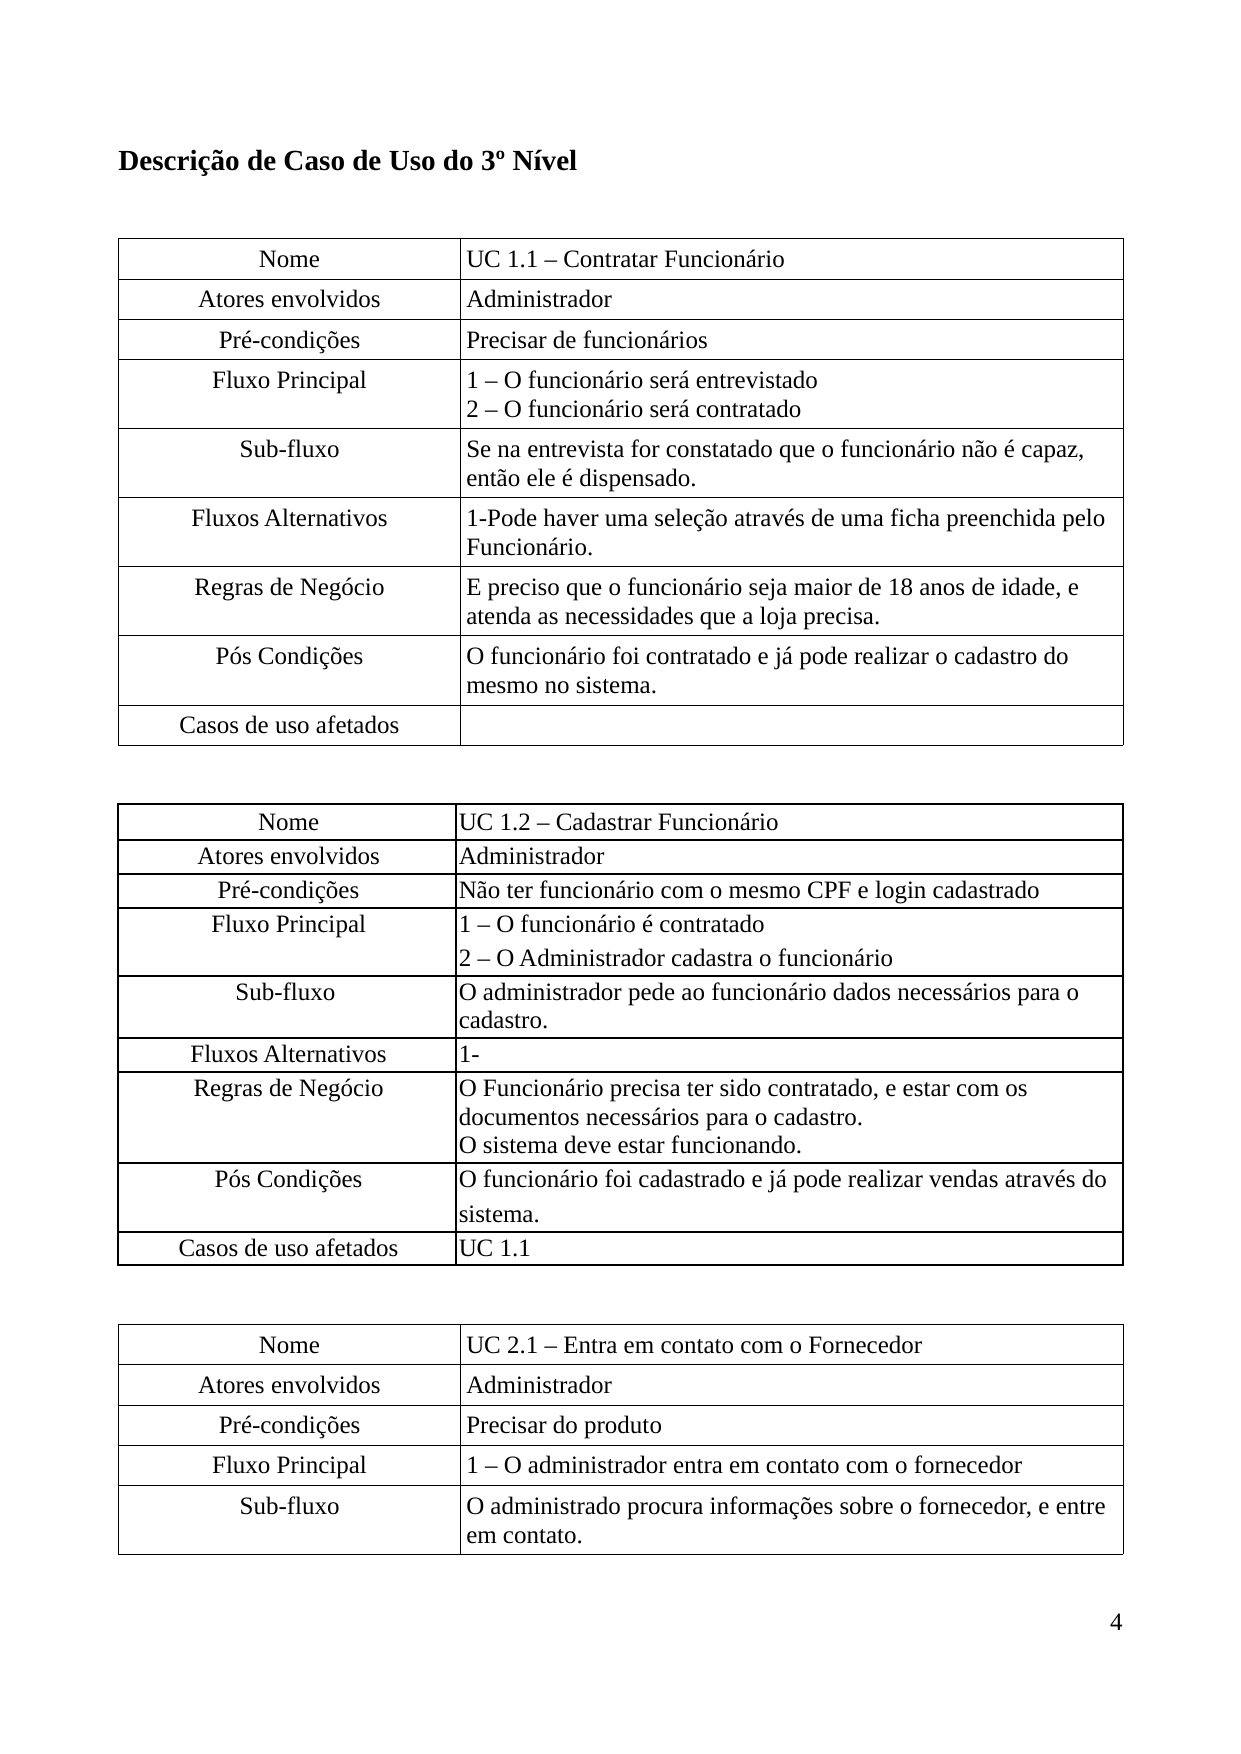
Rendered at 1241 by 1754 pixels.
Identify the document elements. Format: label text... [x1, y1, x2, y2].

table_cell 1- [457, 1039, 1122, 1071]
table_cell Administrador [461, 280, 1123, 319]
table_cell Casos de uso afetados [119, 1233, 455, 1264]
table_header Nome [119, 805, 455, 839]
table_cell Fluxos Alternativos [119, 1039, 455, 1071]
table_cell Atores envolvidos [119, 841, 455, 873]
table_cell Pré-condições [119, 320, 460, 359]
table_cell Não ter funcionário com o mesmo CPF e login cadastrado [457, 875, 1122, 907]
table_cell O administrador pede ao funcionário dados necessários para o cadastro. [457, 977, 1122, 1037]
table_header Nome [119, 1325, 460, 1364]
table_cell Sub-fluxo [119, 1486, 460, 1554]
table_cell Sub-fluxo [119, 977, 455, 1037]
table_cell Fluxo Principal [119, 360, 460, 428]
table_cell Pós Condições [119, 636, 460, 704]
table_cell Pré-condições [119, 1406, 460, 1445]
table_cell 1-Pode haver uma seleção através de uma ficha preenchida pelo Funcionário. [461, 498, 1123, 566]
table_cell Atores envolvidos [119, 1365, 460, 1404]
table_cell Administrador [461, 1365, 1123, 1404]
table_cell Casos de uso afetados [119, 706, 460, 745]
table_cell Regras de Negócio [119, 567, 460, 635]
table_cell O Funcionário precisa ter sido contratado, e estar com os documentos necessários para o cadastro. O sistema deve estar funcionando. [457, 1073, 1122, 1162]
table_cell O administrado procura informações sobre o fornecedor, e entre em contato. [461, 1486, 1123, 1554]
table_cell [461, 706, 1123, 745]
table_header UC 1.1 – Contratar Funcionário [461, 239, 1123, 278]
table_cell Pré-condições [119, 875, 455, 907]
table_cell O funcionário foi cadastrado e já pode realizar vendas através do sistema. [457, 1164, 1122, 1231]
table_cell Fluxo Principal [119, 1446, 460, 1485]
table_header UC 2.1 – Entra em contato com o Fornecedor [461, 1325, 1123, 1364]
table_header UC 1.2 – Cadastrar Funcionário [457, 805, 1122, 839]
table_cell Sub-fluxo [119, 429, 460, 497]
table_cell E preciso que o funcionário seja maior de 18 anos de idade, e atenda as necessidades que a loja precisa. [461, 567, 1123, 635]
table_cell UC 1.1 [457, 1233, 1122, 1264]
table_cell Fluxos Alternativos [119, 498, 460, 566]
table_cell Precisar do produto [461, 1406, 1123, 1445]
table_cell Atores envolvidos [119, 280, 460, 319]
table_cell Fluxo Principal [119, 909, 455, 975]
table_cell 1 – O administrador entra em contato com o fornecedor [461, 1446, 1123, 1485]
table_cell Precisar de funcionários [461, 320, 1123, 359]
subtitle Descrição de Caso de Uso do 3º Nível [118, 143, 1122, 177]
table_header Nome [119, 239, 460, 278]
table_cell Se na entrevista for constatado que o funcionário não é capaz, então ele é dispensado. [461, 429, 1123, 497]
table_cell Pós Condições [119, 1164, 455, 1231]
table_cell 1 – O funcionário é contratado 2 – O Administrador cadastra o funcionário [457, 909, 1122, 975]
table_cell Administrador [457, 841, 1122, 873]
table_cell 1 – O funcionário será entrevistado 2 – O funcionário será contratado [461, 360, 1123, 428]
table_cell Regras de Negócio [119, 1073, 455, 1162]
table_cell O funcionário foi contratado e já pode realizar o cadastro do mesmo no sistema. [461, 636, 1123, 704]
